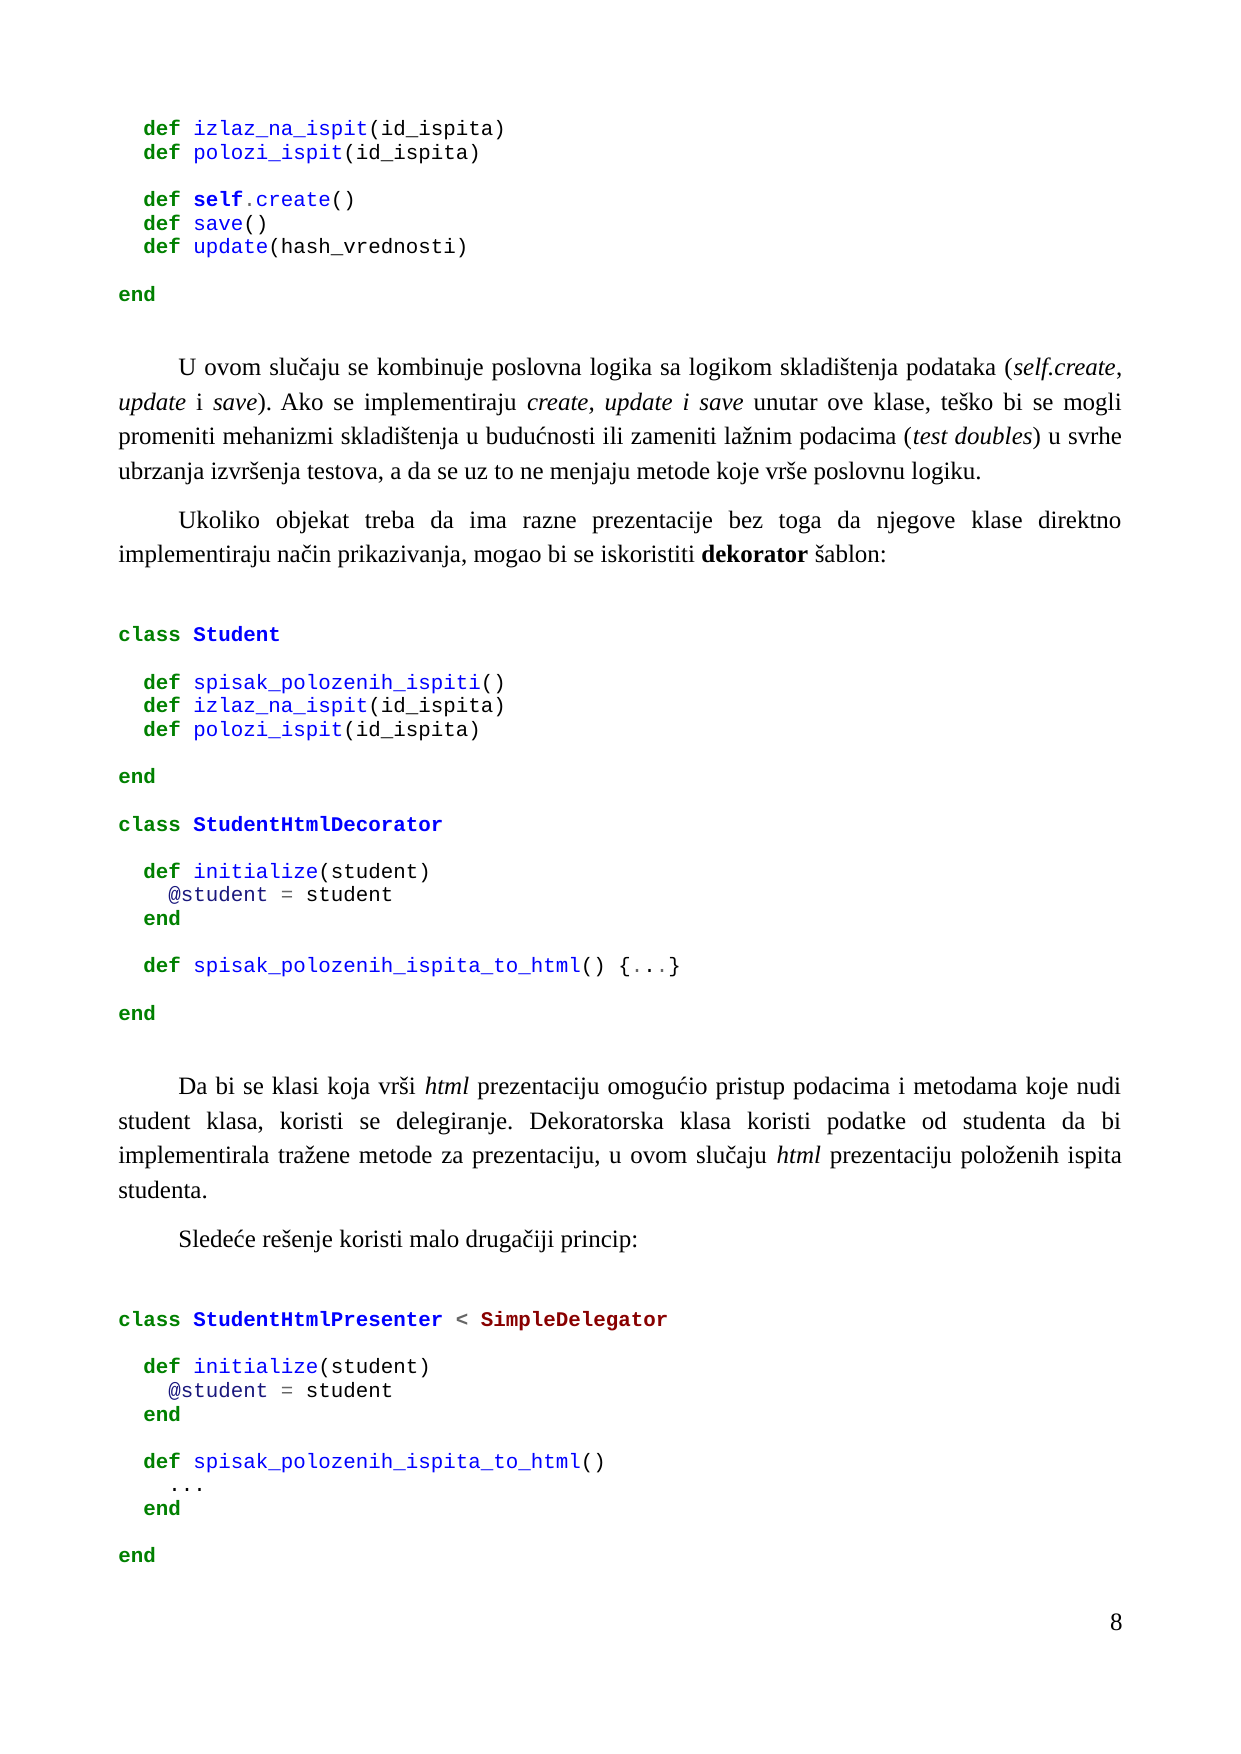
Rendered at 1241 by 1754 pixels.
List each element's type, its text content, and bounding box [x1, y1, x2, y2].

text @student = student [118, 884, 1122, 908]
text def save() [118, 213, 1122, 236]
text Sledeće rešenje koristi malo drugačiji princip: [118, 1224, 1122, 1253]
text end [118, 1545, 1122, 1569]
text @student = student [118, 1380, 1122, 1403]
text end [118, 1498, 1122, 1522]
text class StudentHtmlDecorator [118, 813, 1122, 837]
text U ovom slučaju se kombinuje poslovna logika sa logikom skladištenja podataka (self.create, update i save). Ako se implementiraju create, update i save unutar ove klase, teško bi se mogli promeniti mehanizmi skladištenja u budućnosti ili zameniti lažnim podacima (test doubles) u svrhe ubrzanja izvršenja testova, a da se uz to ne menjaju metode koje vrše poslovnu logiku. [118, 352, 1122, 484]
text end [118, 284, 1122, 307]
text def polozi_ispit(id_ispita) [118, 719, 1122, 743]
text def self.create() [118, 189, 1122, 213]
text ... [118, 1474, 1122, 1498]
text def initialize(student) [118, 861, 1122, 884]
text class Student [118, 624, 1122, 648]
text def spisak_polozenih_ispita_to_html() [118, 1451, 1122, 1474]
text Ukoliko objekat treba da ima razne prezentacije bez toga da njegove klase direktno implementiraju način prikazivanja, mogao bi se iskoristiti dekorator šablon: [118, 505, 1122, 568]
text def update(hash_vrednosti) [118, 236, 1122, 260]
text end [118, 908, 1122, 932]
text def polozi_ispit(id_ispita) [118, 142, 1122, 165]
text class StudentHtmlPresenter < SimpleDelegator [118, 1309, 1122, 1333]
text end [118, 1403, 1122, 1427]
text def izlaz_na_ispit(id_ispita) [118, 695, 1122, 719]
text Da bi se klasi koja vrši html prezentaciju omogućio pristup podacima i metodama koje nudi student klasa, koristi se delegiranje. Dekoratorska klasa koristi podatke od studenta da bi implementirala tražene metode za prezentaciju, u ovom slučaju html prezentaciju položenih ispita studenta. [118, 1071, 1122, 1203]
text def izlaz_na_ispit(id_ispita) [118, 118, 1122, 142]
text def spisak_polozenih_ispita_to_html() {...} [118, 955, 1122, 979]
text def spisak_polozenih_ispiti() [118, 672, 1122, 695]
text end [118, 766, 1122, 790]
text end [118, 1003, 1122, 1026]
text def initialize(student) [118, 1356, 1122, 1380]
